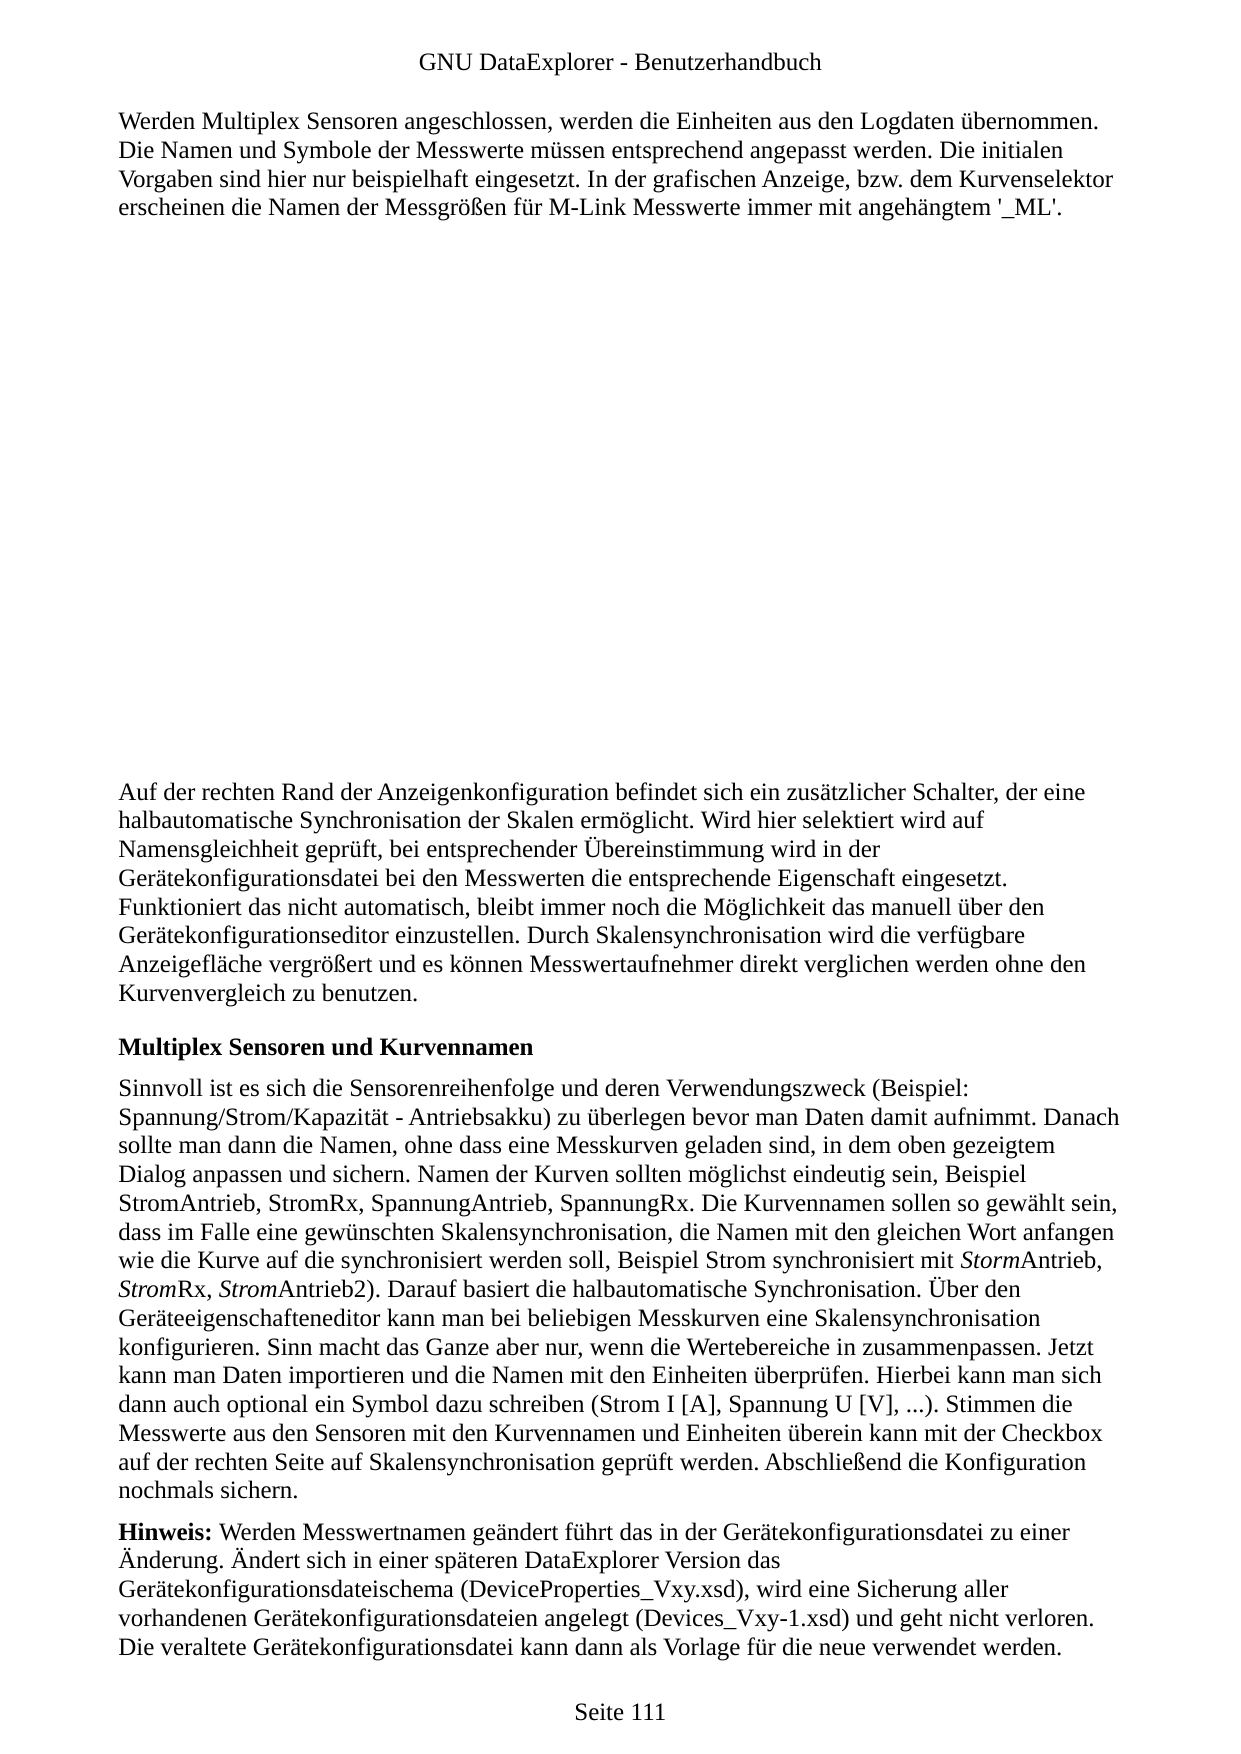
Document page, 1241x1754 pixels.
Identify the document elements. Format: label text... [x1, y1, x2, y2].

text Auf der rechten Rand der Anzeigenkonfiguration befindet sich ein zusätzlicher Schalter, der eine halbautomatische Synchronisation der Skalen ermöglicht. Wird hier selektiert wird auf Namensgleichheit geprüft, bei entsprechender Übereinstimmung wird in der Gerätekonfigurationsdatei bei den Messwerten die entsprechende Eigenschaft eingesetzt. Funktioniert das nicht automatisch, bleibt immer noch die Möglichkeit das manuell über den Gerätekonfigurationseditor einzustellen. Durch Skalensynchronisation wird die verfügbare Anzeigefläche vergrößert und es können Messwertaufnehmer direkt verglichen werden ohne den Kurvenvergleich zu benutzen. [118, 777, 1122, 1007]
subtitle Multiplex Sensoren und Kurvennamen [118, 1032, 1122, 1061]
text Werden Multiplex Sensoren angeschlossen, werden die Einheiten aus den Logdaten übernommen. Die Namen und Symbole der Messwerte müssen entsprechend angepasst werden. Die initialen Vorgaben sind hier nur beispielhaft eingesetzt. In der grafischen Anzeige, bzw. dem Kurvenselektor erscheinen die Namen der Messgrößen für M-Link Messwerte immer mit angehängtem '_ML'. [118, 106, 1122, 221]
text Hinweis: Werden Messwertnamen geändert führt das in der Gerätekonfigurationsdatei zu einer Änderung. Ändert sich in einer späteren DataExplorer Version das Gerätekonfigurationsdateischema (DeviceProperties_Vxy.xsd), wird eine Sicherung aller vorhandenen Gerätekonfigurationsdateien angelegt (Devices_Vxy-1.xsd) und geht nicht verloren. Die veraltete Gerätekonfigurationsdatei kann dann als Vorlage für die neue verwendet werden. [118, 1517, 1122, 1661]
text Sinnvoll ist es sich die Sensorenreihenfolge und deren Verwendungszweck (Beispiel: Spannung/Strom/Kapazität - Antriebsakku) zu überlegen bevor man Daten damit aufnimmt. Danach sollte man dann die Namen, ohne dass eine Messkurven geladen sind, in dem oben gezeigtem Dialog anpassen und sichern. Namen der Kurven sollten möglichst eindeutig sein, Beispiel StromAntrieb, StromRx, SpannungAntrieb, SpannungRx. Die Kurvennamen sollen so gewählt sein, dass im Falle eine gewünschten Skalensynchronisation, die Namen mit den gleichen Wort anfangen wie die Kurve auf die synchronisiert werden soll, Beispiel Strom synchronisiert mit StormAntrieb, StromRx, StromAntrieb2). Darauf basiert die halbautomatische Synchronisation. Über den Geräteeigenschafteneditor kann man bei beliebigen Messkurven eine Skalensynchronisation konfigurieren. Sinn macht das Ganze aber nur, wenn die Wertebereiche in zusammenpassen. Jetzt kann man Daten importieren und die Namen mit den Einheiten überprüfen. Hierbei kann man sich dann auch optional ein Symbol dazu schreiben (Strom I [A], Spannung U [V], ...). Stimmen die Messwerte aus den Sensoren mit den Kurvennamen und Einheiten überein kann mit der Checkbox auf der rechten Seite auf Skalensynchronisation geprüft werden. Abschließend die Konfiguration nochmals sichern. [118, 1073, 1122, 1504]
